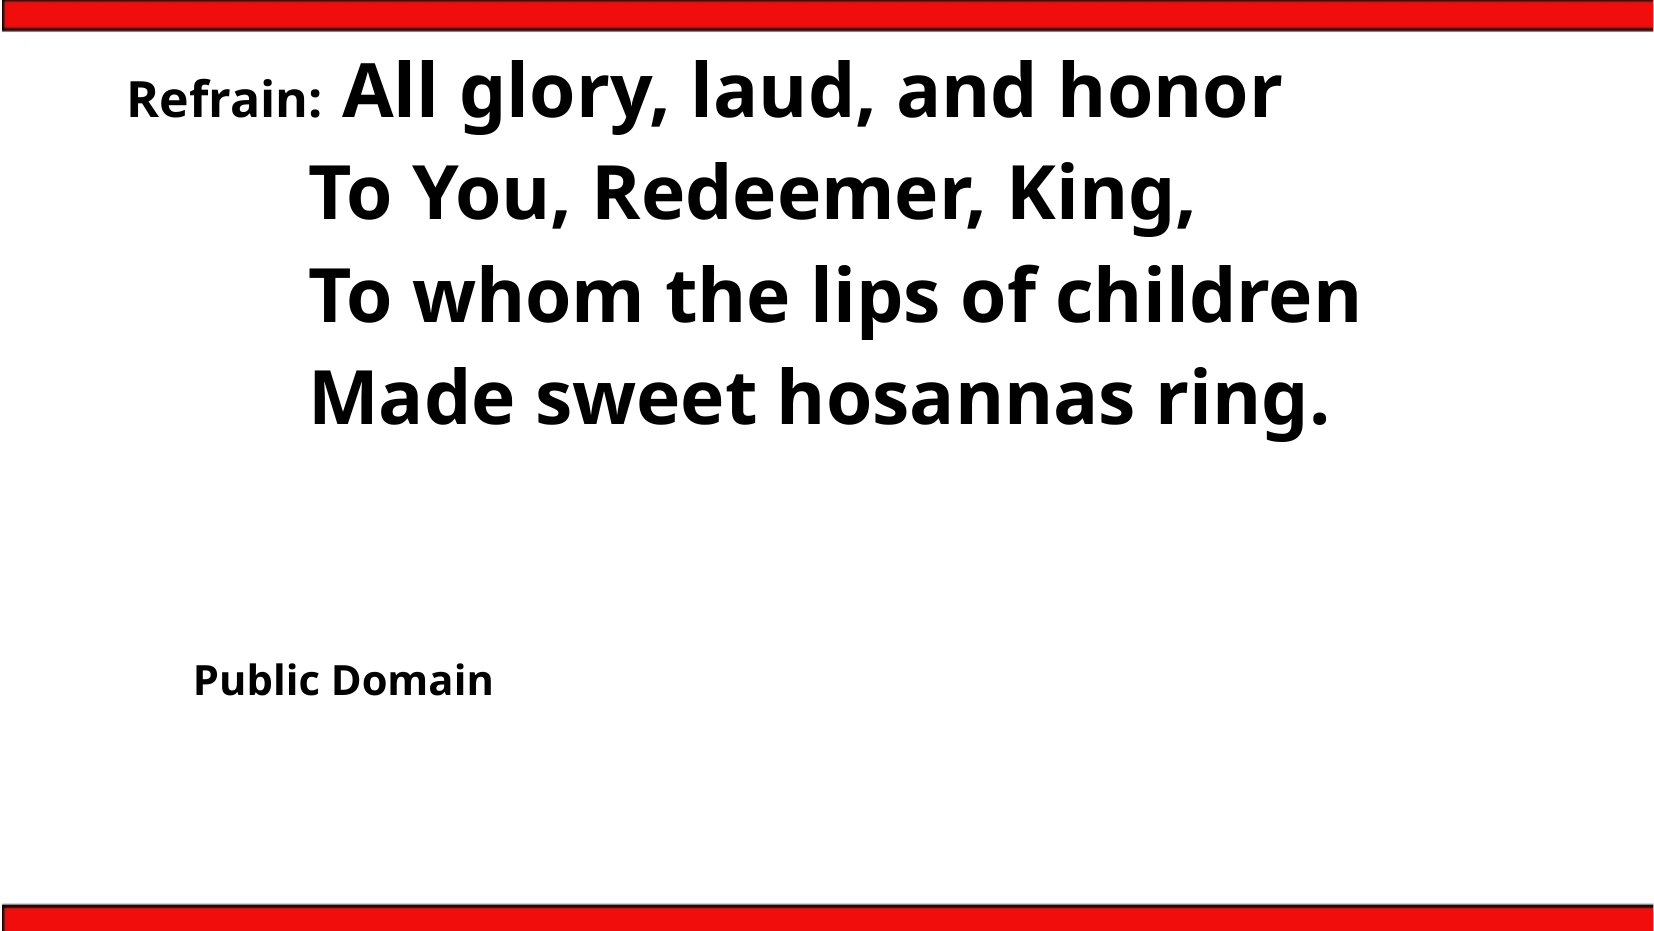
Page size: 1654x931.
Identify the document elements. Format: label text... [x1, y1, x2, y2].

text_box Refrain: All glory, laud, and honor To You, Redeemer, King, To whom the lips of children Made sweet hosannas ring. Public Domain [60, 30, 1591, 700]
picture [2, 0, 1654, 931]
